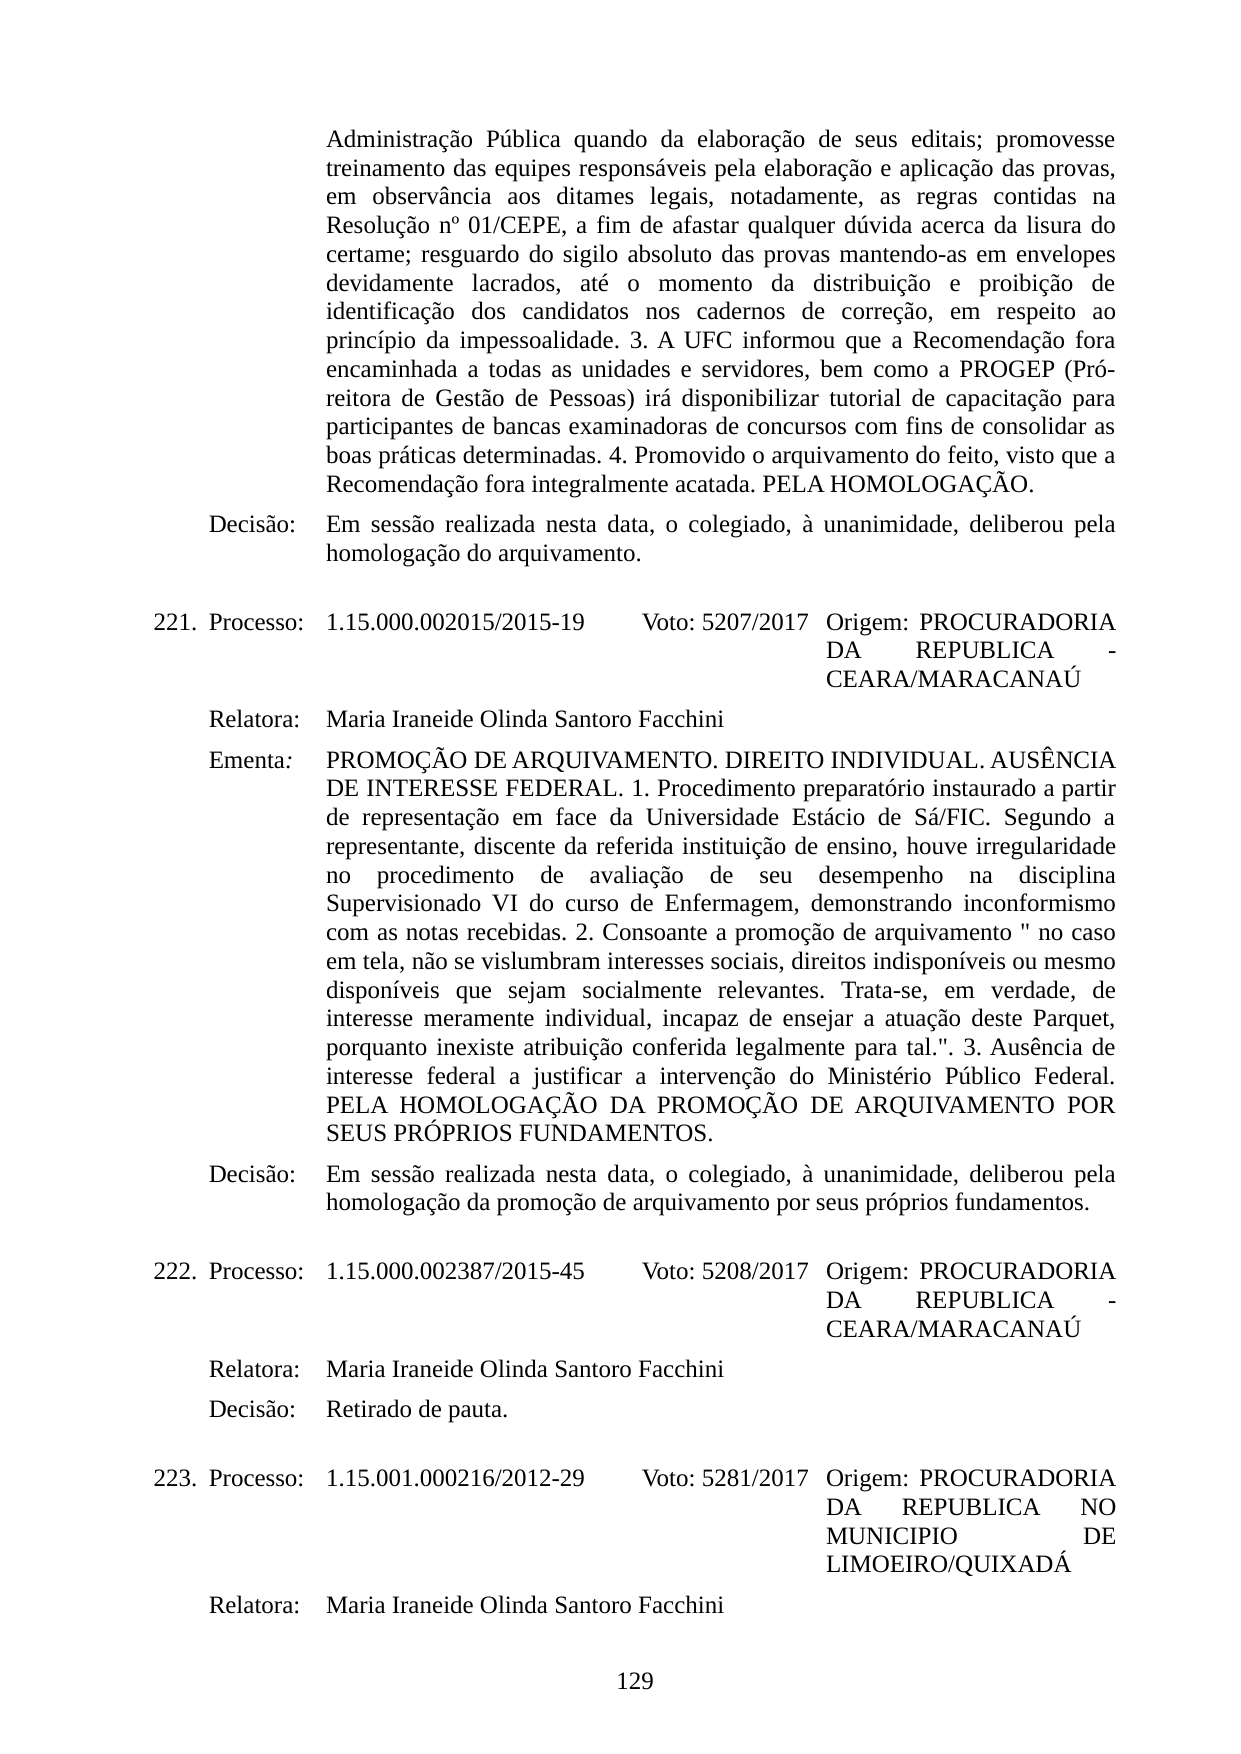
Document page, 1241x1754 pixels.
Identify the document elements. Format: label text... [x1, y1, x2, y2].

table_header Origem: PROCURADORIA DA REPUBLICA - CEARA/MARACANAÚ [820, 601, 1122, 699]
table_cell [148, 503, 203, 572]
table_header 221. [148, 601, 203, 699]
table_cell [148, 739, 203, 1153]
table_header Origem: PROCURADORIA DA REPUBLICA NO MUNICIPIO DE LIMOEIRO/QUIXADÁ [820, 1458, 1122, 1584]
table_cell [148, 1584, 203, 1624]
table_cell Decisão: [203, 1153, 320, 1222]
table_header 1.15.000.002015/2015-19 [320, 601, 636, 699]
table_cell [148, 699, 203, 739]
table_header Voto: 5281/2017 [636, 1458, 820, 1584]
table_cell Maria Iraneide Olinda Santoro Facchini [320, 1584, 1122, 1624]
table_cell Relatora: [203, 1584, 320, 1624]
table_cell Relatora: [203, 1348, 320, 1388]
table_cell [148, 1389, 203, 1429]
table_cell [148, 1348, 203, 1388]
table_cell Maria Iraneide Olinda Santoro Facchini [320, 1348, 1122, 1388]
table_header Origem: PROCURADORIA DA REPUBLICA - CEARA/MARACANAÚ [820, 1251, 1122, 1348]
table_header Processo: [203, 1251, 320, 1348]
table_cell Ementa: [203, 739, 320, 1153]
table_cell Retirado de pauta. [320, 1389, 1122, 1429]
table_header 1.15.001.000216/2012-29 [320, 1458, 636, 1584]
table_cell Administração Pública quando da elaboração de seus editais; promovesse treinamento das equipes responsáveis pela elaboração e aplicação das provas, em observância aos ditames legais, notadamente, as regras contidas na Resolução nº 01/CEPE, a fim de afastar qualquer dúvida acerca da lisura do certame; resguardo do sigilo absoluto das provas mantendo-as em envelopes devidamente lacrados, até o momento da distribuição e proibição de identificação dos candidatos nos cadernos de correção, em respeito ao princípio da impessoalidade. 3. A UFC informou que a Recomendação fora encaminhada a todas as unidades e servidores, bem como a PROGEP (Pró-reitora de Gestão de Pessoas) irá disponibilizar tutorial de capacitação para participantes de bancas examinadoras de concursos com fins de consolidar as boas práticas determinadas. 4. Promovido o arquivamento do feito, visto que a Recomendação fora integralmente acatada. PELA HOMOLOGAÇÃO. [320, 118, 1122, 503]
table_header 1.15.000.002387/2015-45 [320, 1251, 636, 1348]
table_header Processo: [203, 1458, 320, 1584]
table_header Voto: 5207/2017 [636, 601, 820, 699]
table_header 223. [148, 1458, 203, 1584]
table_cell Relatora: [203, 699, 320, 739]
table_cell Decisão: [203, 1389, 320, 1429]
table_cell Decisão: [203, 503, 320, 572]
table_header 222. [148, 1251, 203, 1348]
table_header Processo: [203, 601, 320, 699]
table_cell [203, 118, 320, 503]
table_header Voto: 5208/2017 [636, 1251, 820, 1348]
table_cell Maria Iraneide Olinda Santoro Facchini [320, 699, 1122, 739]
table_cell Em sessão realizada nesta data, o colegiado, à unanimidade, deliberou pela homologação do arquivamento. [320, 503, 1122, 572]
table_cell [148, 1153, 203, 1222]
table_cell PROMOÇÃO DE ARQUIVAMENTO. DIREITO INDIVIDUAL. AUSÊNCIA DE INTERESSE FEDERAL. 1. Procedimento preparatório instaurado a partir de representação em face da Universidade Estácio de Sá/FIC. Segundo a representante, discente da referida instituição de ensino, houve irregularidade no procedimento de avaliação de seu desempenho na disciplina Supervisionado VI do curso de Enfermagem, demonstrando inconformismo com as notas recebidas. 2. Consoante a promoção de arquivamento " no caso em tela, não se vislumbram interesses sociais, direitos indisponíveis ou mesmo disponíveis que sejam socialmente relevantes. Trata-se, em verdade, de interesse meramente individual, incapaz de ensejar a atuação deste Parquet, porquanto inexiste atribuição conferida legalmente para tal.". 3. Ausência de interesse federal a justificar a intervenção do Ministério Público Federal. PELA HOMOLOGAÇÃO DA PROMOÇÃO DE ARQUIVAMENTO POR SEUS PRÓPRIOS FUNDAMENTOS. [320, 739, 1122, 1153]
table_cell Em sessão realizada nesta data, o colegiado, à unanimidade, deliberou pela homologação da promoção de arquivamento por seus próprios fundamentos. [320, 1153, 1122, 1222]
table_cell [148, 118, 203, 503]
